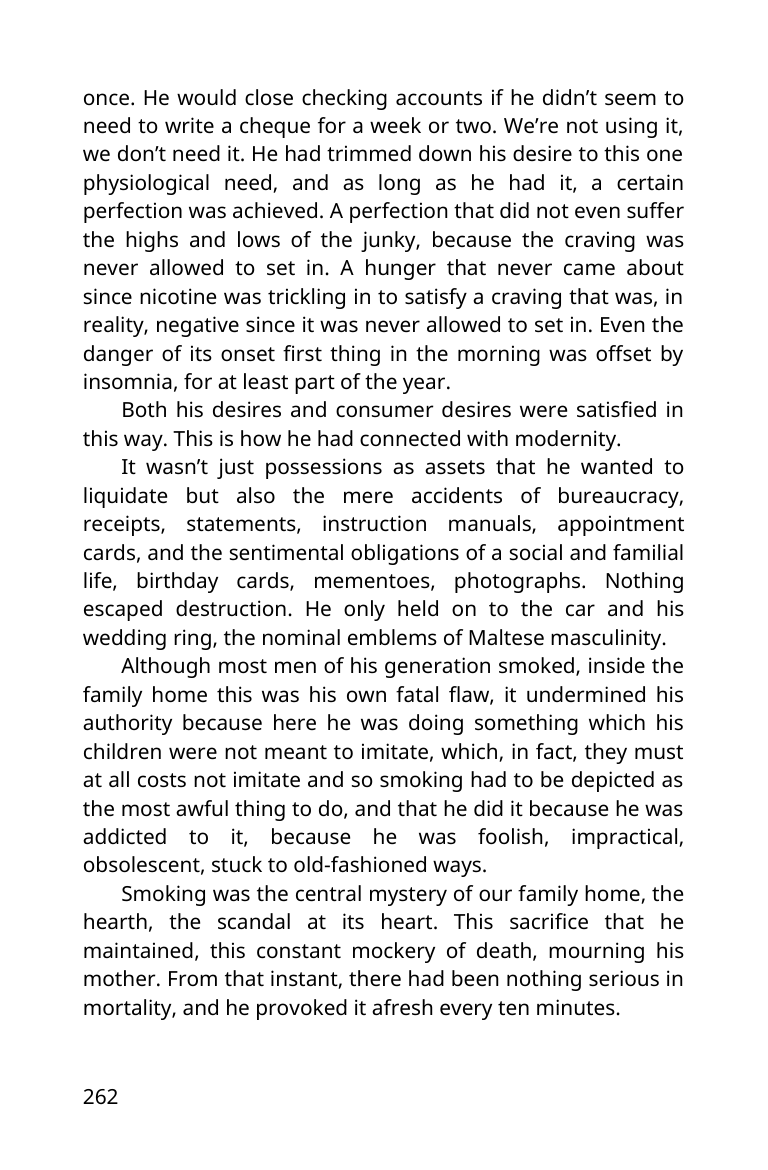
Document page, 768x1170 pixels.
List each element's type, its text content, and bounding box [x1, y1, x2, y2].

text Although most men of his generation smoked, inside the family home this was his own fatal flaw, it undermined his authority because here he was doing something which his children were not meant to imitate, which, in fact, they must at all costs not imitate and so smoking had to be depicted as the most awful thing to do, and that he did it because he was addicted to it, because he was foolish, impractical, obsolescent, stuck to old-fashioned ways. [83, 651, 685, 879]
text It wasn’t just possessions as assets that he wanted to liquidate but also the mere accidents of bureaucracy, receipts, statements, instruction manuals, appointment cards, and the sentimental obligations of a social and familial life, birthday cards, mementoes, photographs. Nothing escaped destruction. He only held on to the car and his wedding ring, the nominal emblems of Maltese masculinity. [83, 452, 685, 651]
text Smoking was the central mystery of our family home, the hearth, the scandal at its heart. This sacrifice that he maintained, this constant mockery of death, mourning his mother. From that instant, there had been nothing serious in mortality, and he provoked it afresh every ten minutes. [83, 879, 685, 1021]
text Both his desires and consumer desires were satisfied in this way. This is how he had connected with modernity. [83, 396, 685, 452]
text once. He would close checking accounts if he didn’t seem to need to write a cheque for a week or two. We’re not using it, we don’t need it. He had trimmed down his desire to this one physiological need, and as long as he had it, a certain perfection was achieved. A perfection that did not even suffer the highs and lows of the junky, because the craving was never allowed to set in. A hunger that never came about since nicotine was trickling in to satisfy a craving that was, in reality, negative since it was never allowed to set in. Even the danger of its onset first thing in the morning was offset by insomnia, for at least part of the year. [83, 83, 685, 396]
